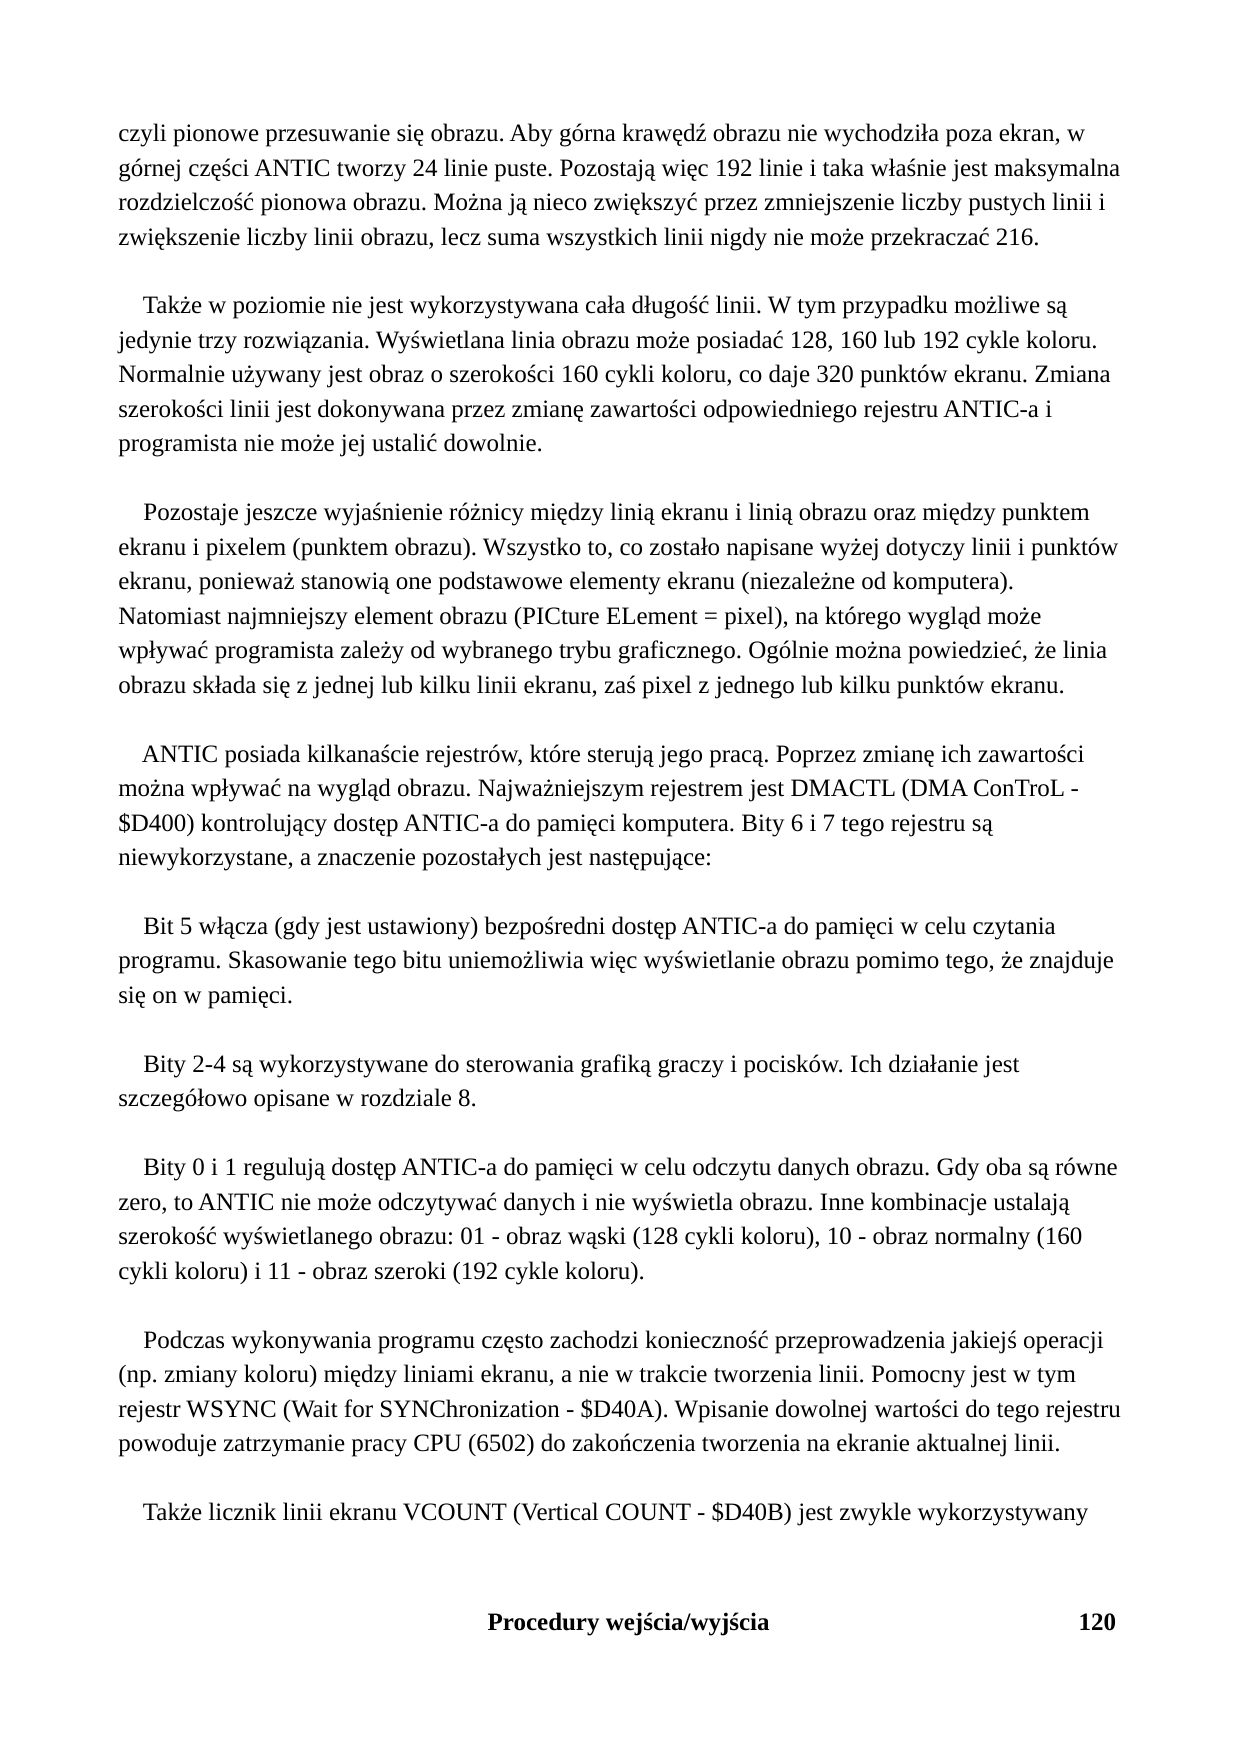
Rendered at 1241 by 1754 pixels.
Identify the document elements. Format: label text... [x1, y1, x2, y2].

text czyli pionowe przesuwanie się obrazu. Aby górna krawędź obrazu nie wychodziła poza ekran, w górnej części ANTIC tworzy 24 linie puste. Pozostają więc 192 linie i taka właśnie jest maksymalna rozdzielczość pionowa obrazu. Można ją nieco zwiększyć przez zmniejszenie liczby pustych linii i zwiększenie liczby linii obrazu, lecz suma wszystkich linii nigdy nie może przekraczać 216. Także w poziomie nie jest wykorzystywana cała długość linii. W tym przypadku możliwe są jedynie trzy rozwiązania. Wyświetlana linia obrazu może posiadać 128, 160 lub 192 cykle koloru. Normalnie używany jest obraz o szerokości 160 cykli koloru, co daje 320 punktów ekranu. Zmiana szerokości linii jest dokonywana przez zmianę zawartości odpowiedniego rejestru ANTIC-a i programista nie może jej ustalić dowolnie. Pozostaje jeszcze wyjaśnienie różnicy między linią ekranu i linią obrazu oraz między punktem ekranu i pixelem (punktem obrazu). Wszystko to, co zostało napisane wyżej dotyczy linii i punktów ekranu, ponieważ stanowią one podstawowe elementy ekranu (niezależne od komputera). Natomiast najmniejszy element obrazu (PICture ELement = pixel), na którego wygląd może wpływać programista zależy od wybranego trybu graficznego. Ogólnie można powiedzieć, że linia obrazu składa się z jednej lub kilku linii ekranu, zaś pixel z jednego lub kilku punktów ekranu. ANTIC posiada kilkanaście rejestrów, które sterują jego pracą. Poprzez zmianę ich zawartości można wpływać na wygląd obrazu. Najważniejszym rejestrem jest DMACTL (DMA ConTroL - $D400) kontrolujący dostęp ANTIC-a do pamięci komputera. Bity 6 i 7 tego rejestru są niewykorzystane, a znaczenie pozostałych jest następujące: Bit 5 włącza (gdy jest ustawiony) bezpośredni dostęp ANTIC-a do pamięci w celu czytania programu. Skasowanie tego bitu uniemożliwia więc wyświetlanie obrazu pomimo tego, że znajduje się on w pamięci. Bity 2-4 są wykorzystywane do sterowania grafiką graczy i pocisków. Ich działanie jest szczegółowo opisane w rozdziale 8. Bity 0 i 1 regulują dostęp ANTIC-a do pamięci w celu odczytu danych obrazu. Gdy oba są równe zero, to ANTIC nie może odczytywać danych i nie wyświetla obrazu. Inne kombinacje ustalają szerokość wyświetlanego obrazu: 01 - obraz wąski (128 cykli koloru), 10 - obraz normalny (160 cykli koloru) i 11 - obraz szeroki (192 cykle koloru). Podczas wykonywania programu często zachodzi konieczność przeprowadzenia jakiejś operacji (np. zmiany koloru) między liniami ekranu, a nie w trakcie tworzenia linii. Pomocny jest w tym rejestr WSYNC (Wait for SYNChronization - $D40A). Wpisanie dowolnej wartości do tego rejestru powoduje zatrzymanie pracy CPU (6502) do zakończenia tworzenia na ekranie aktualnej linii. Także licznik linii ekranu VCOUNT (Vertical COUNT - $D40B) jest zwykle wykorzystywany [118, 118, 1122, 1526]
